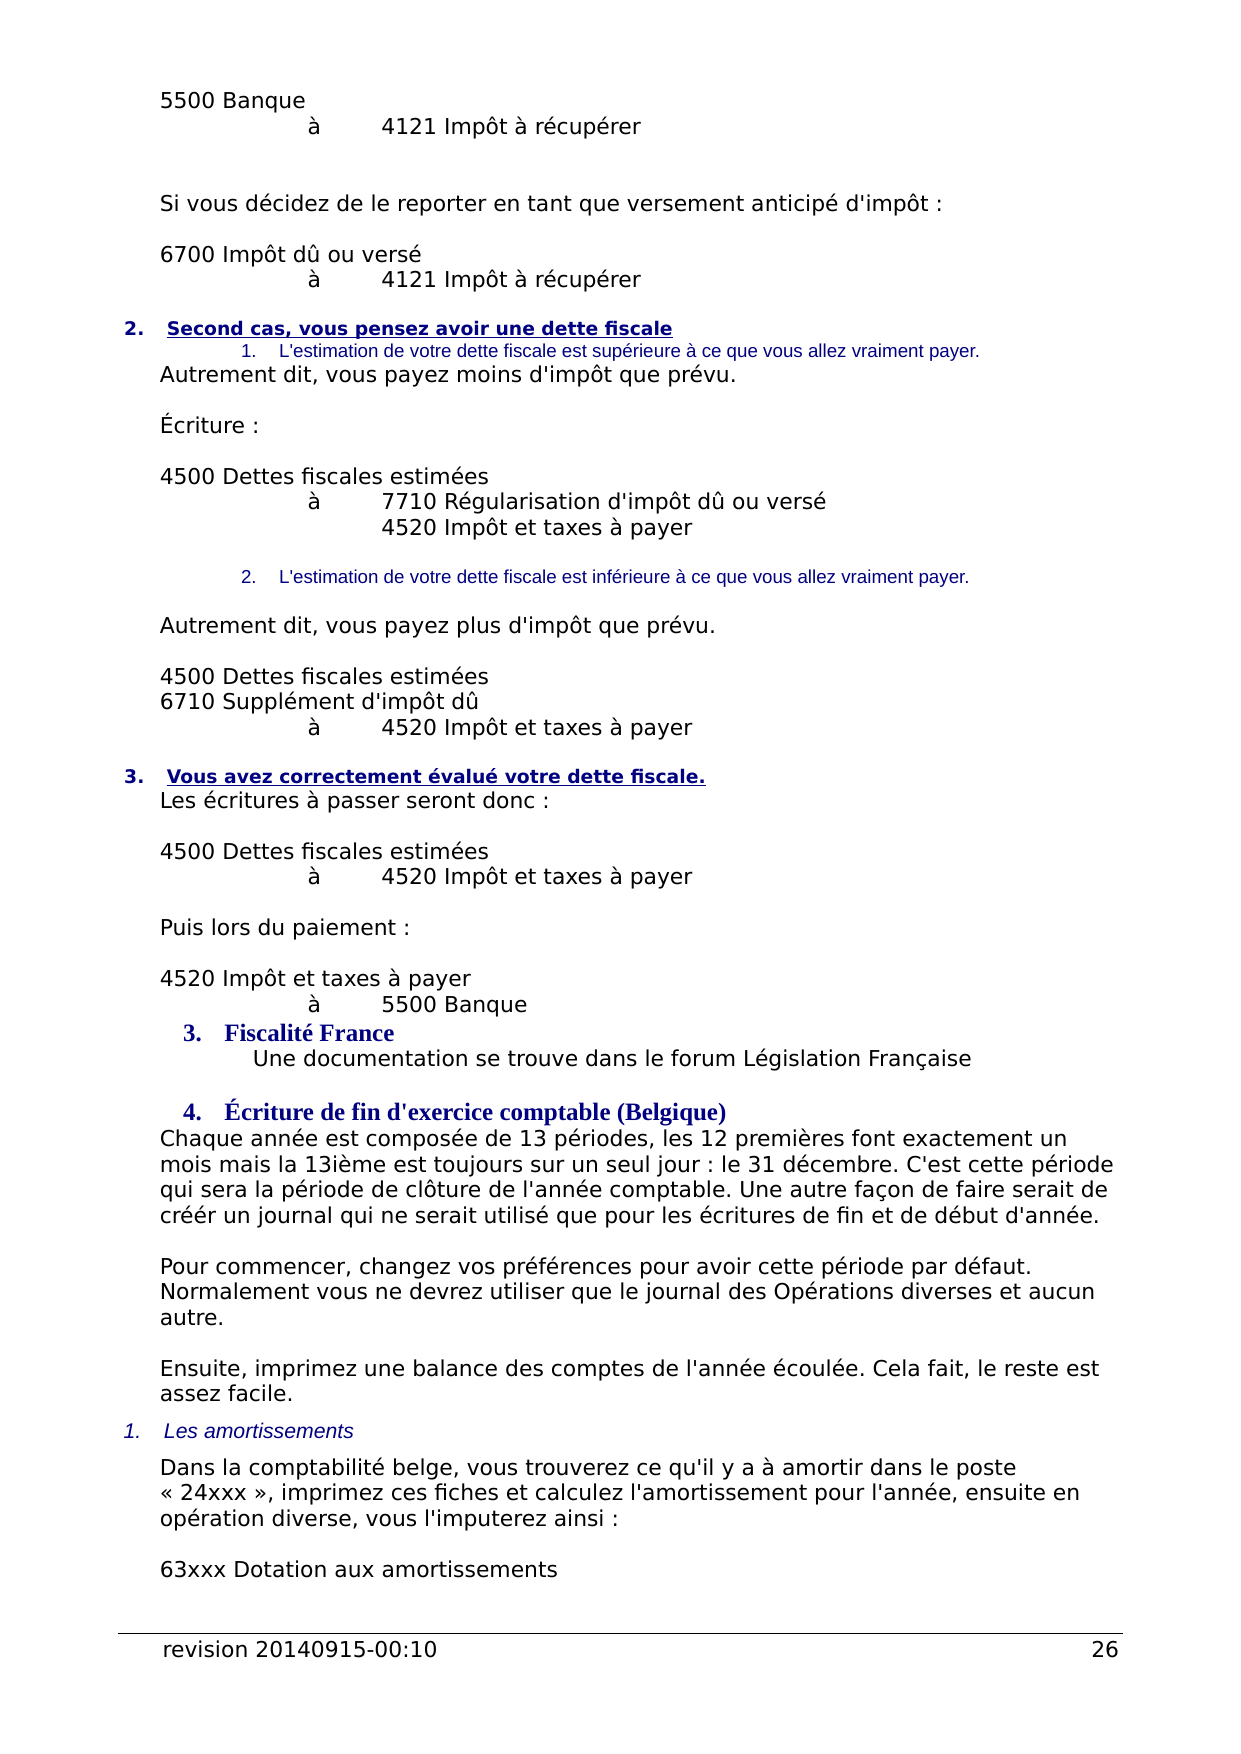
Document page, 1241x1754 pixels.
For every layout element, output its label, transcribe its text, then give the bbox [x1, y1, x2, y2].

subtitle L'estimation de votre dette fiscale est inférieure à ce que vous allez vraiment payer. [236, 566, 1123, 587]
text à 5500 Banque [159, 992, 1123, 1018]
text 6700 Impôt dû ou versé [159, 242, 1123, 267]
text à 4520 Impôt et taxes à payer [159, 715, 1123, 741]
text Pour commencer, changez vos préférences pour avoir cette période par défaut. Normalement vous ne devrez utiliser que le journal des Opérations diverses et aucun autre. [159, 1254, 1123, 1330]
text 6710 Supplément d'impôt dû [159, 689, 1123, 715]
subtitle Vous avez correctement évalué votre dette fiscale. [117, 766, 1123, 788]
text Puis lors du paiement : [159, 916, 1123, 941]
subtitle Écriture de fin d'exercice comptable (Belgique) [177, 1097, 1123, 1126]
subtitle Second cas, vous pensez avoir une dette fiscale [117, 318, 1123, 340]
text à 4520 Impôt et taxes à payer [159, 864, 1123, 890]
text 4520 Impôt et taxes à payer [159, 967, 1123, 992]
text 4500 Dettes fiscales estimées [159, 664, 1123, 689]
text Si vous décidez de le reporter en tant que versement anticipé d'impôt : [159, 191, 1123, 216]
text Une documentation se trouve dans le forum Législation Française [159, 1046, 1123, 1072]
text Autrement dit, vous payez plus d'impôt que prévu. [159, 613, 1123, 638]
text Ensuite, imprimez une balance des comptes de l'année écoulée. Cela fait, le reste est assez facile. [159, 1356, 1123, 1407]
text Écriture : [159, 413, 1123, 438]
text 63xxx Dotation aux amortissements [159, 1557, 1123, 1582]
text à 4121 Impôt à récupérer [159, 114, 1123, 139]
text à 4121 Impôt à récupérer [159, 267, 1123, 293]
subtitle Fiscalité France [177, 1018, 1123, 1046]
text Autrement dit, vous payez moins d'impôt que prévu. [159, 362, 1123, 387]
subtitle Les amortissements [117, 1419, 1123, 1443]
text à 7710 Régularisation d'impôt dû ou versé [159, 489, 1123, 515]
text 4500 Dettes fiscales estimées [159, 464, 1123, 489]
text 4520 Impôt et taxes à payer [159, 515, 1123, 540]
text Chaque année est composée de 13 périodes, les 12 premières font exactement un mois mais la 13ième est toujours sur un seul jour : le 31 décembre. C'est cette période qui sera la période de clôture de l'année comptable. Une autre façon de faire serait de créér un journal qui ne serait utilisé que pour les écritures de fin et de début d'année. [159, 1126, 1123, 1228]
text Les écritures à passer seront donc : [159, 788, 1123, 813]
text 5500 Banque [159, 88, 1123, 114]
text 4500 Dettes fiscales estimées [159, 839, 1123, 864]
subtitle L'estimation de votre dette fiscale est supérieure à ce que vous allez vraiment payer. [236, 340, 1123, 362]
text Dans la comptabilité belge, vous trouverez ce qu'il y a à amortir dans le poste « 24xxx », imprimez ces fiches et calculez l'amortissement pour l'année, ensuite en opération diverse, vous l'imputerez ainsi : [159, 1455, 1123, 1531]
